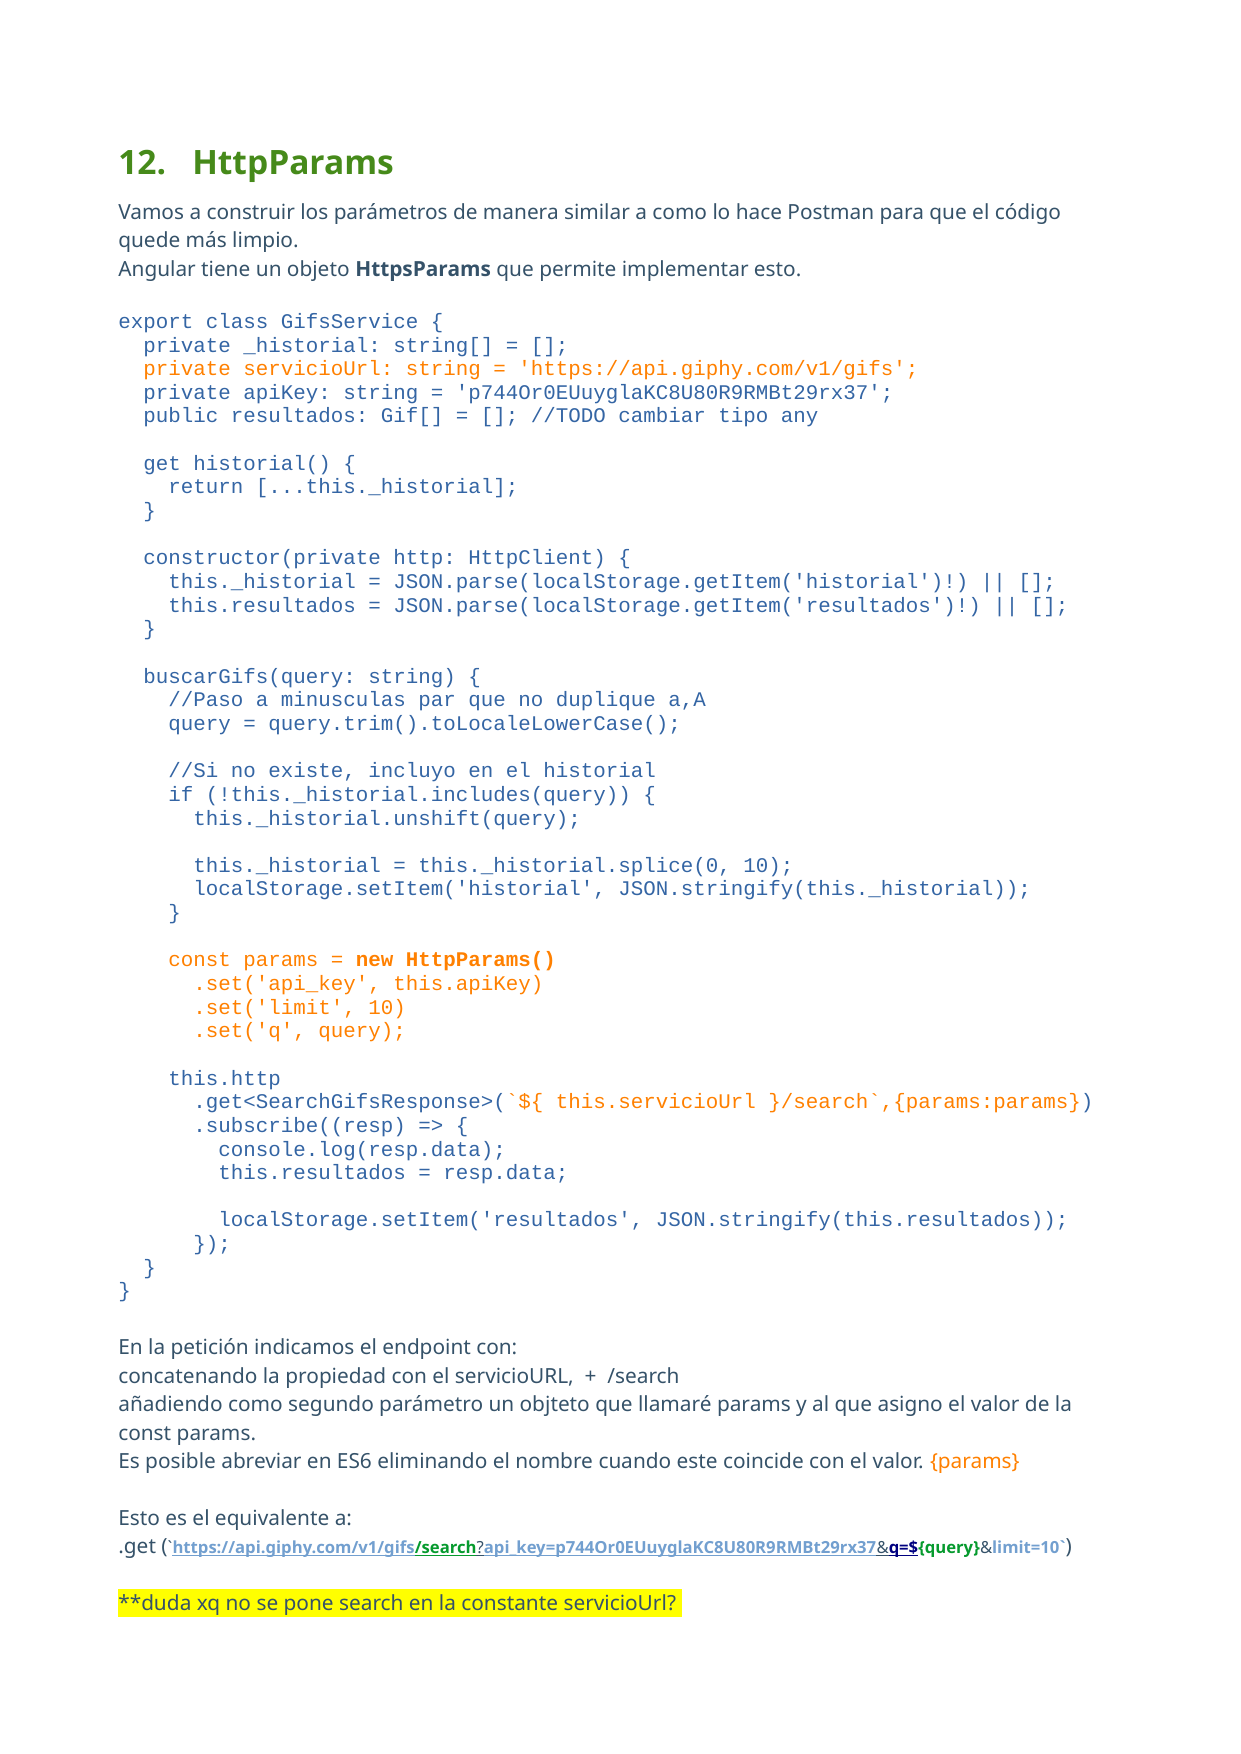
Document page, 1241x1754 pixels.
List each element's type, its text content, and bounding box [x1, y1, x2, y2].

text const params = new HttpParams() [118, 949, 1122, 973]
text if (!this._historial.includes(query)) { [118, 784, 1122, 807]
text this.resultados = resp.data; [118, 1162, 1122, 1186]
text **duda xq no se pone search en la constante servicioUrl? [118, 1588, 1122, 1617]
text localStorage.setItem('resultados', JSON.stringify(this.resultados)); [118, 1209, 1122, 1233]
text } [118, 1280, 1122, 1304]
text buscarGifs(query: string) { [118, 666, 1122, 689]
text private _historial: string[] = []; [118, 334, 1122, 358]
text //Paso a minusculas par que no duplique a,A [118, 689, 1122, 713]
text } [118, 1257, 1122, 1280]
text En la petición indicamos el endpoint con: [118, 1332, 1122, 1361]
text console.log(resp.data); [118, 1138, 1122, 1162]
text }); [118, 1233, 1122, 1257]
text .subscribe((resp) => { [118, 1115, 1122, 1138]
text localStorage.setItem('historial', JSON.stringify(this._historial)); [118, 878, 1122, 902]
text Angular tiene un objeto HttpsParams que permite implementar esto. [118, 254, 1122, 282]
text .set('limit', 10) [118, 997, 1122, 1020]
text this._historial = this._historial.splice(0, 10); [118, 855, 1122, 878]
text añadiendo como segundo parámetro un objteto que llamaré params y al que asigno el valor de la const params. [118, 1389, 1122, 1446]
text private apiKey: string = 'p744Or0EUuyglaKC8U80R9RMBt29rx37'; [118, 382, 1122, 406]
text query = query.trim().toLocaleLowerCase(); [118, 713, 1122, 737]
text .set('q', query); [118, 1020, 1122, 1044]
text .set('api_key', this.apiKey) [118, 973, 1122, 997]
text } [118, 618, 1122, 642]
text export class GifsService { [118, 311, 1122, 334]
text Es posible abreviar en ES6 eliminando el nombre cuando este coincide con el valor. {params} [118, 1446, 1122, 1475]
text this.resultados = JSON.parse(localStorage.getItem('resultados')!) || []; [118, 595, 1122, 618]
subtitle HttpParams [118, 139, 1122, 185]
text .get (`https://api.giphy.com/v1/gifs/search?api_key=p744Or0EUuyglaKC8U80R9RMBt29rx37&q=${query}&limit=10`) [118, 1532, 1122, 1560]
text } [118, 902, 1122, 926]
text Vamos a construir los parámetros de manera similar a como lo hace Postman para que el código quede más limpio. [118, 197, 1122, 254]
text //Si no existe, incluyo en el historial [118, 760, 1122, 784]
text constructor(private http: HttpClient) { [118, 547, 1122, 571]
text public resultados: Gif[] = []; //TODO cambiar tipo any [118, 406, 1122, 429]
text this._historial.unshift(query); [118, 807, 1122, 831]
text this.http [118, 1068, 1122, 1091]
text .get<SearchGifsResponse>(`${ this.servicioUrl }/search`,{params:params}) [118, 1091, 1122, 1115]
text private servicioUrl: string = 'https://api.giphy.com/v1/gifs'; [118, 358, 1122, 382]
text get historial() { [118, 453, 1122, 476]
text concatenando la propiedad con el servicioURL, + /search [118, 1361, 1122, 1389]
text this._historial = JSON.parse(localStorage.getItem('historial')!) || []; [118, 571, 1122, 595]
text return [...this._historial]; [118, 476, 1122, 500]
text } [118, 500, 1122, 524]
text Esto es el equivalente a: [118, 1503, 1122, 1532]
